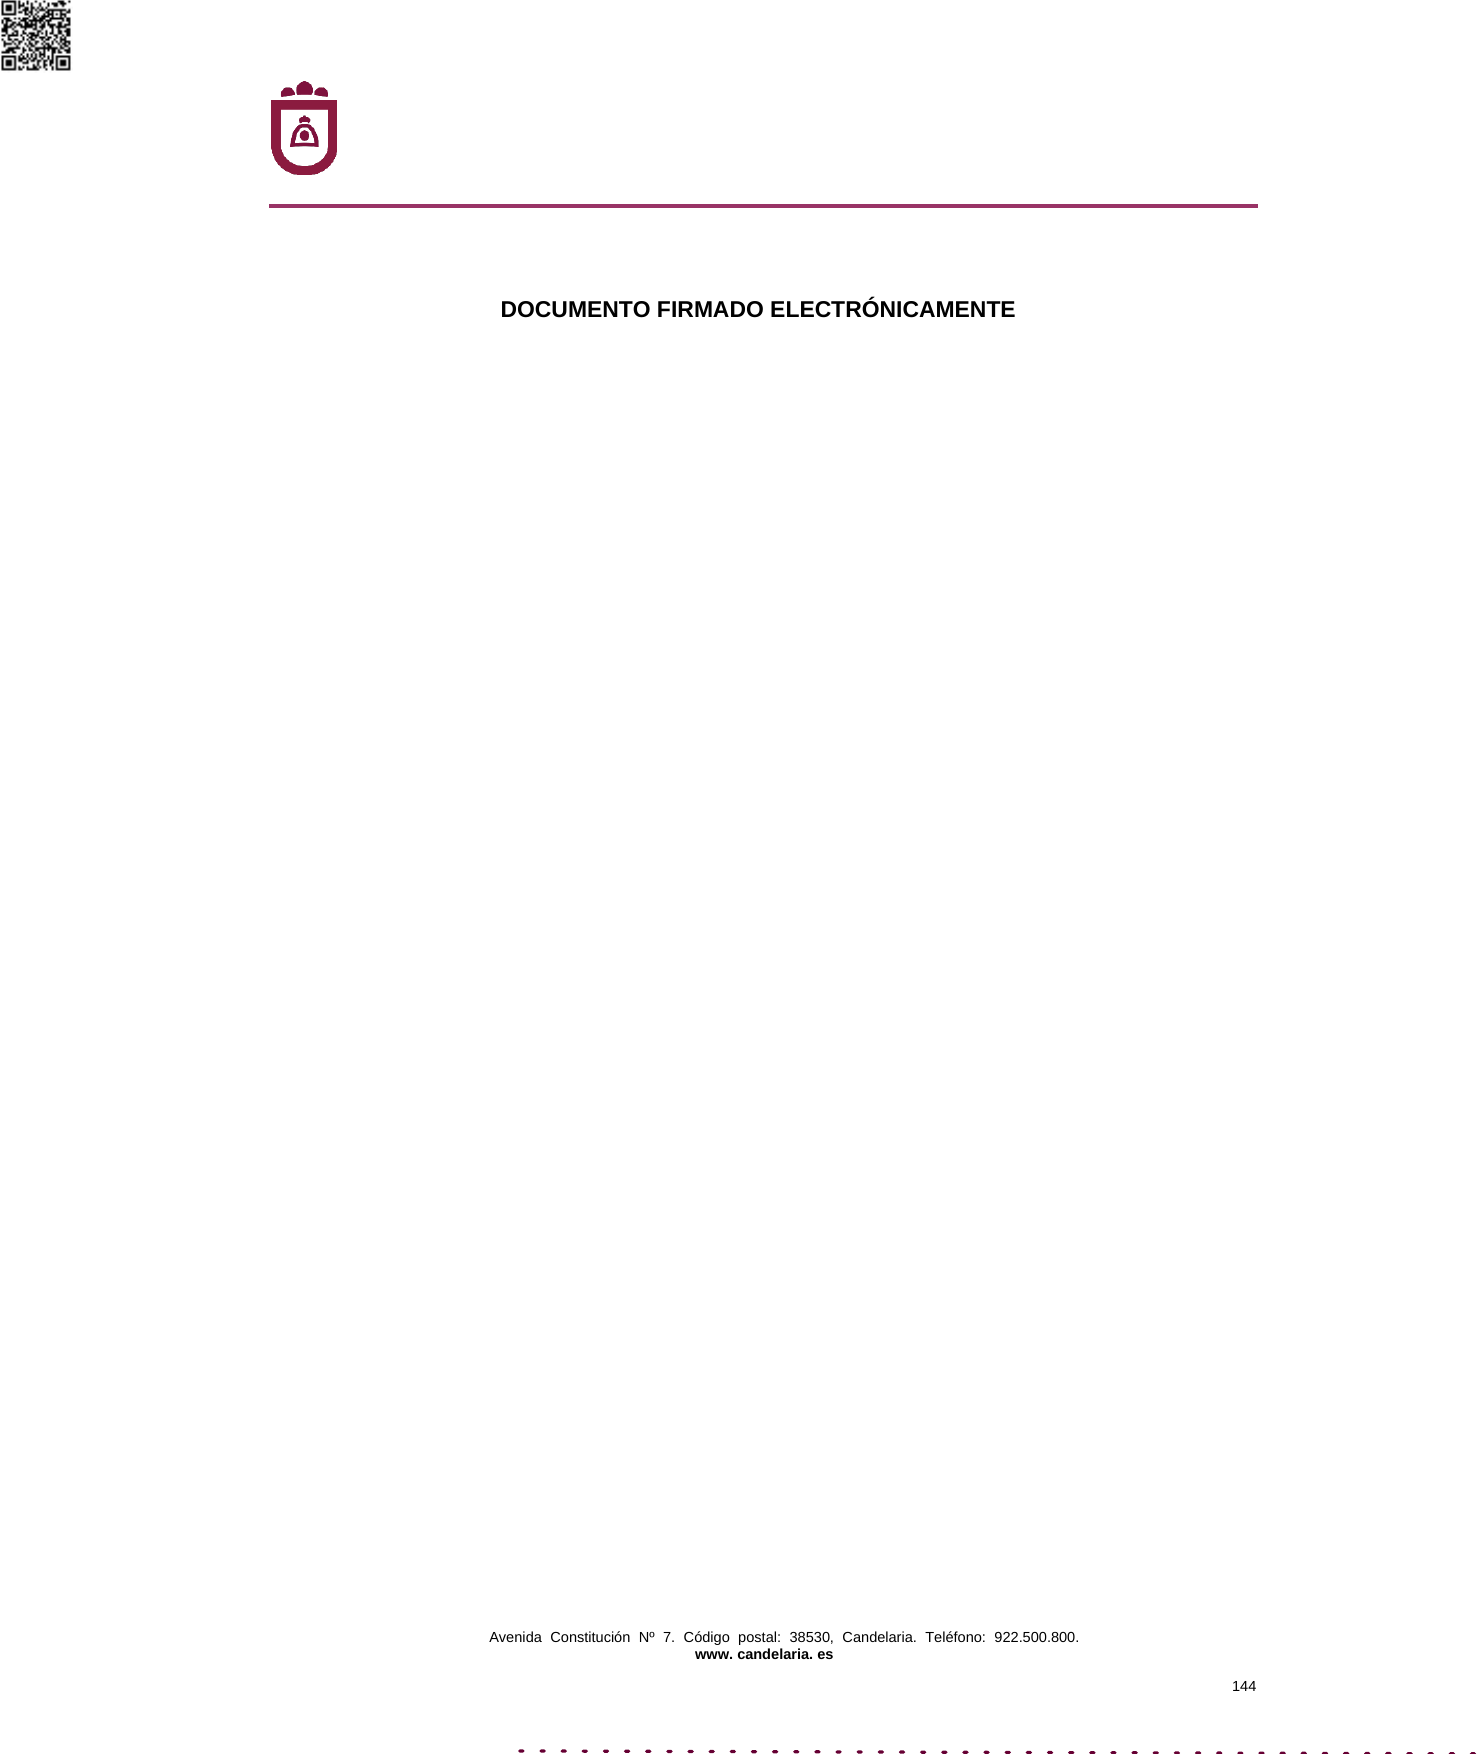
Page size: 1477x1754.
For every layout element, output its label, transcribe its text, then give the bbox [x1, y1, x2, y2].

subtitle DOCUMENTO FIRMADO ELECTRÓNICAMENTE [263, 296, 1266, 322]
